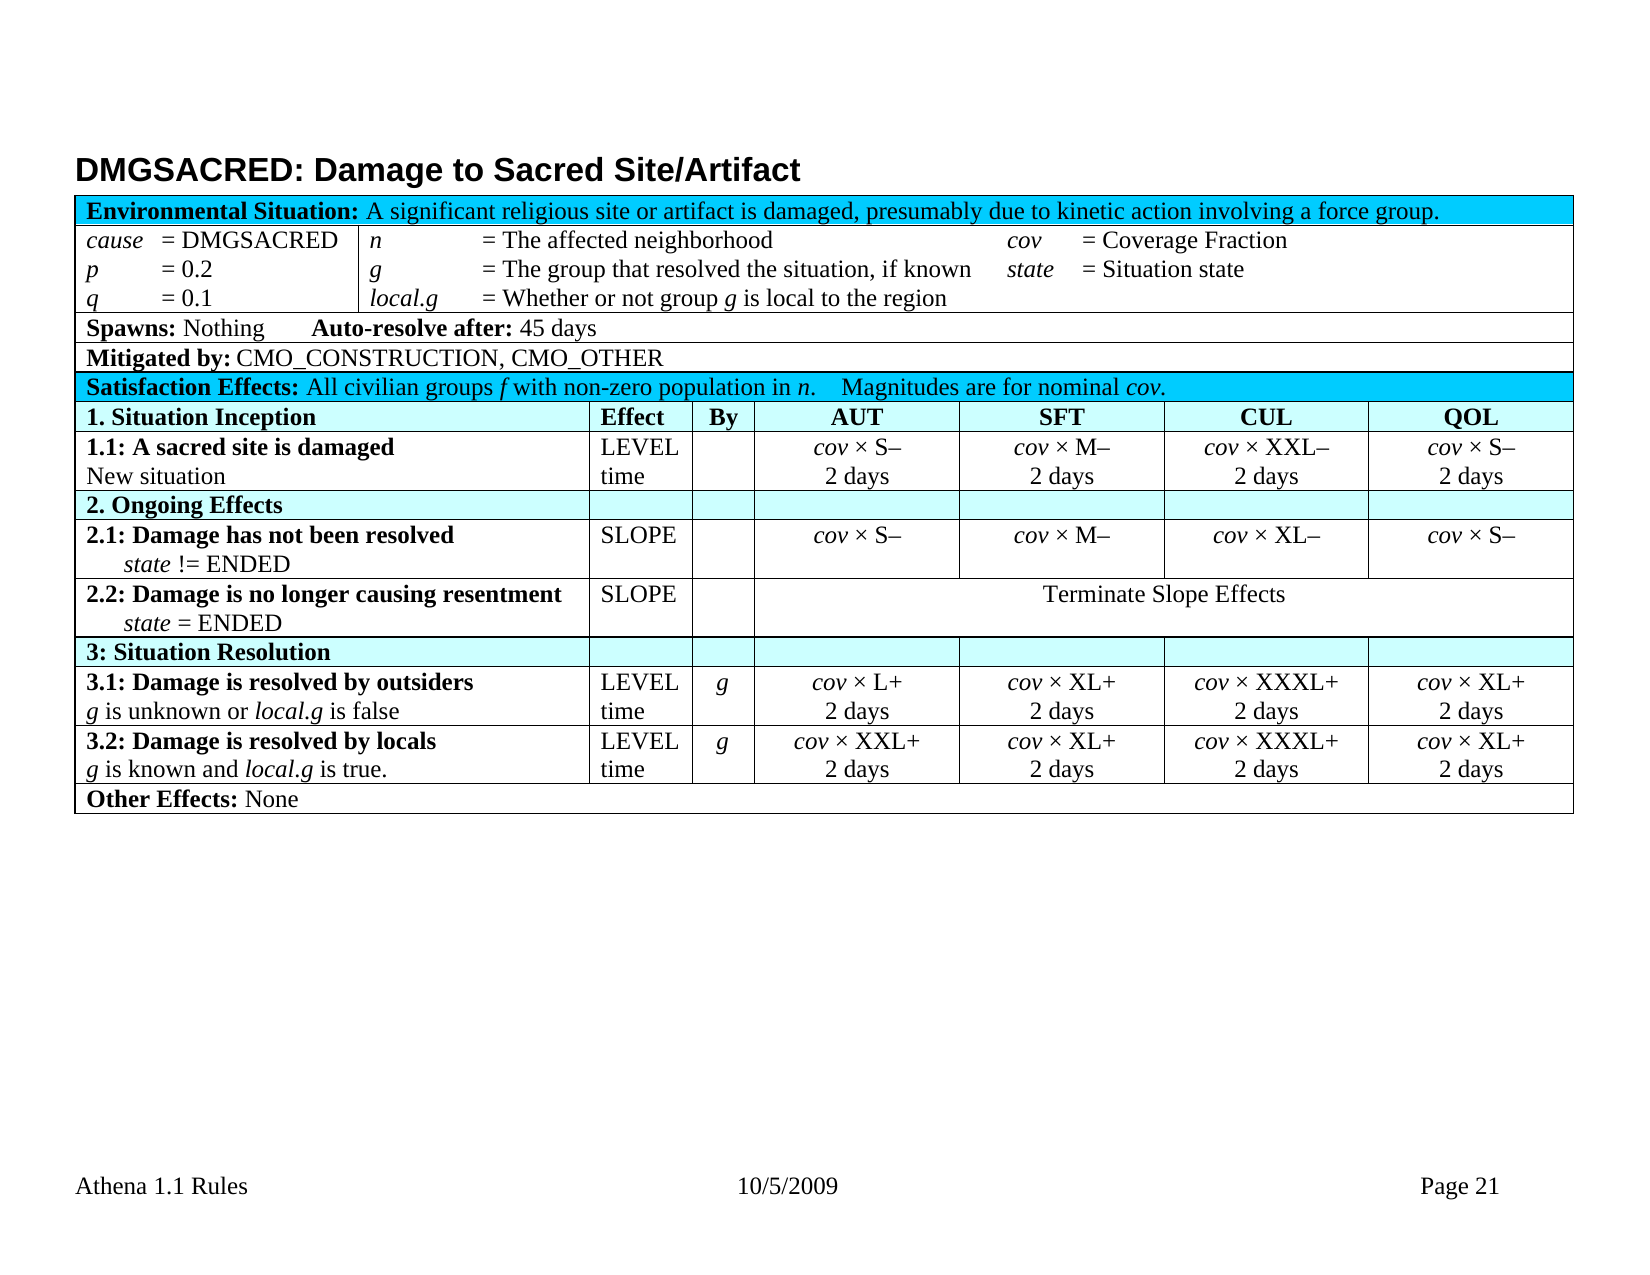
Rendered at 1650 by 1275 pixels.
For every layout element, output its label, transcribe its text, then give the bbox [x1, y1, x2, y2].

table_cell cov × M– [960, 520, 1164, 578]
table_cell cov × XL+ 2 days [1369, 667, 1573, 725]
table_cell [755, 638, 959, 666]
table_cell [590, 491, 692, 519]
table_cell Other Effects: None [76, 784, 1573, 813]
table_cell cov × XL+ 2 days [1369, 726, 1573, 783]
table_cell cov × L+ 2 days [755, 667, 959, 725]
table_cell 2.1: Damage has not been resolved state != ENDED [76, 520, 589, 578]
table_cell g [693, 726, 754, 783]
table_cell [693, 638, 754, 666]
table_cell cov × XXXL+ 2 days [1165, 667, 1368, 725]
table_cell SFT [960, 402, 1164, 431]
table_cell SLOPE [590, 579, 692, 636]
table_cell AUT [755, 402, 959, 431]
table_cell 1.1: A sacred site is damaged New situation [76, 432, 589, 489]
table_cell [590, 638, 692, 666]
table_cell [755, 491, 959, 519]
table_cell 2.2: Damage is no longer causing resentment state = ENDED [76, 579, 589, 636]
table_cell [693, 520, 754, 578]
table_cell n = The affected neighborhood cov = Coverage Fraction g = The group that resolved the situation, if known state = Situation state local.g = Whether or not group g is local to the region [359, 226, 1573, 312]
table_cell CUL [1165, 402, 1368, 431]
table_cell Mitigated by: CMO_CONSTRUCTION, CMO_OTHER [76, 343, 1573, 371]
table_cell Effect [590, 402, 692, 431]
table_cell [1369, 491, 1573, 519]
table_cell [693, 579, 754, 636]
table_cell 2. Ongoing Effects [76, 491, 589, 519]
table_cell QOL [1369, 402, 1573, 431]
table_cell cov × XXXL+ 2 days [1165, 726, 1368, 783]
table_cell [693, 432, 754, 489]
table_cell cause = DMGSACRED p = 0.2 q = 0.1 [76, 226, 358, 312]
table_header Environmental Situation: A significant religious site or artifact is damaged, presumably due to kinetic action involving a force group. [76, 196, 1573, 224]
table_cell LEVEL time [590, 726, 692, 783]
table_cell 1. Situation Inception [76, 402, 589, 431]
table_cell g [693, 667, 754, 725]
table_cell LEVEL time [590, 432, 692, 489]
table_cell [960, 491, 1164, 519]
table_cell Spawns: Nothing Auto-resolve after: 45 days [76, 313, 1573, 342]
table_cell Satisfaction Effects: All civilian groups f with non-zero population in n. Magnitudes are for nominal cov. [76, 373, 1573, 401]
table_cell By [693, 402, 754, 431]
text DMGSACRED: Damage to Sacred Site/Artifact [75, 150, 1575, 188]
table_cell cov × XL– [1165, 520, 1368, 578]
table_cell [1165, 638, 1368, 666]
table_cell SLOPE [590, 520, 692, 578]
table_cell cov × XXL+ 2 days [755, 726, 959, 783]
table_cell 3.1: Damage is resolved by outsiders g is unknown or local.g is false [76, 667, 589, 725]
table_cell [1165, 491, 1368, 519]
table_cell [960, 638, 1164, 666]
table_cell LEVEL time [590, 667, 692, 725]
table_cell cov × S– [1369, 520, 1573, 578]
table_cell [1369, 638, 1573, 666]
table_cell cov × S– 2 days [755, 432, 959, 489]
table_cell cov × XXL– 2 days [1165, 432, 1368, 489]
table_cell [693, 491, 754, 519]
table_cell cov × S– [755, 520, 959, 578]
table_cell cov × S– 2 days [1369, 432, 1573, 489]
table_cell cov × XL+ 2 days [960, 726, 1164, 783]
table_cell 3: Situation Resolution [76, 638, 589, 666]
table_cell cov × XL+ 2 days [960, 667, 1164, 725]
table_cell cov × M– 2 days [960, 432, 1164, 489]
table_cell 3.2: Damage is resolved by locals g is known and local.g is true. [76, 726, 589, 783]
table_cell Terminate Slope Effects [755, 579, 1573, 636]
